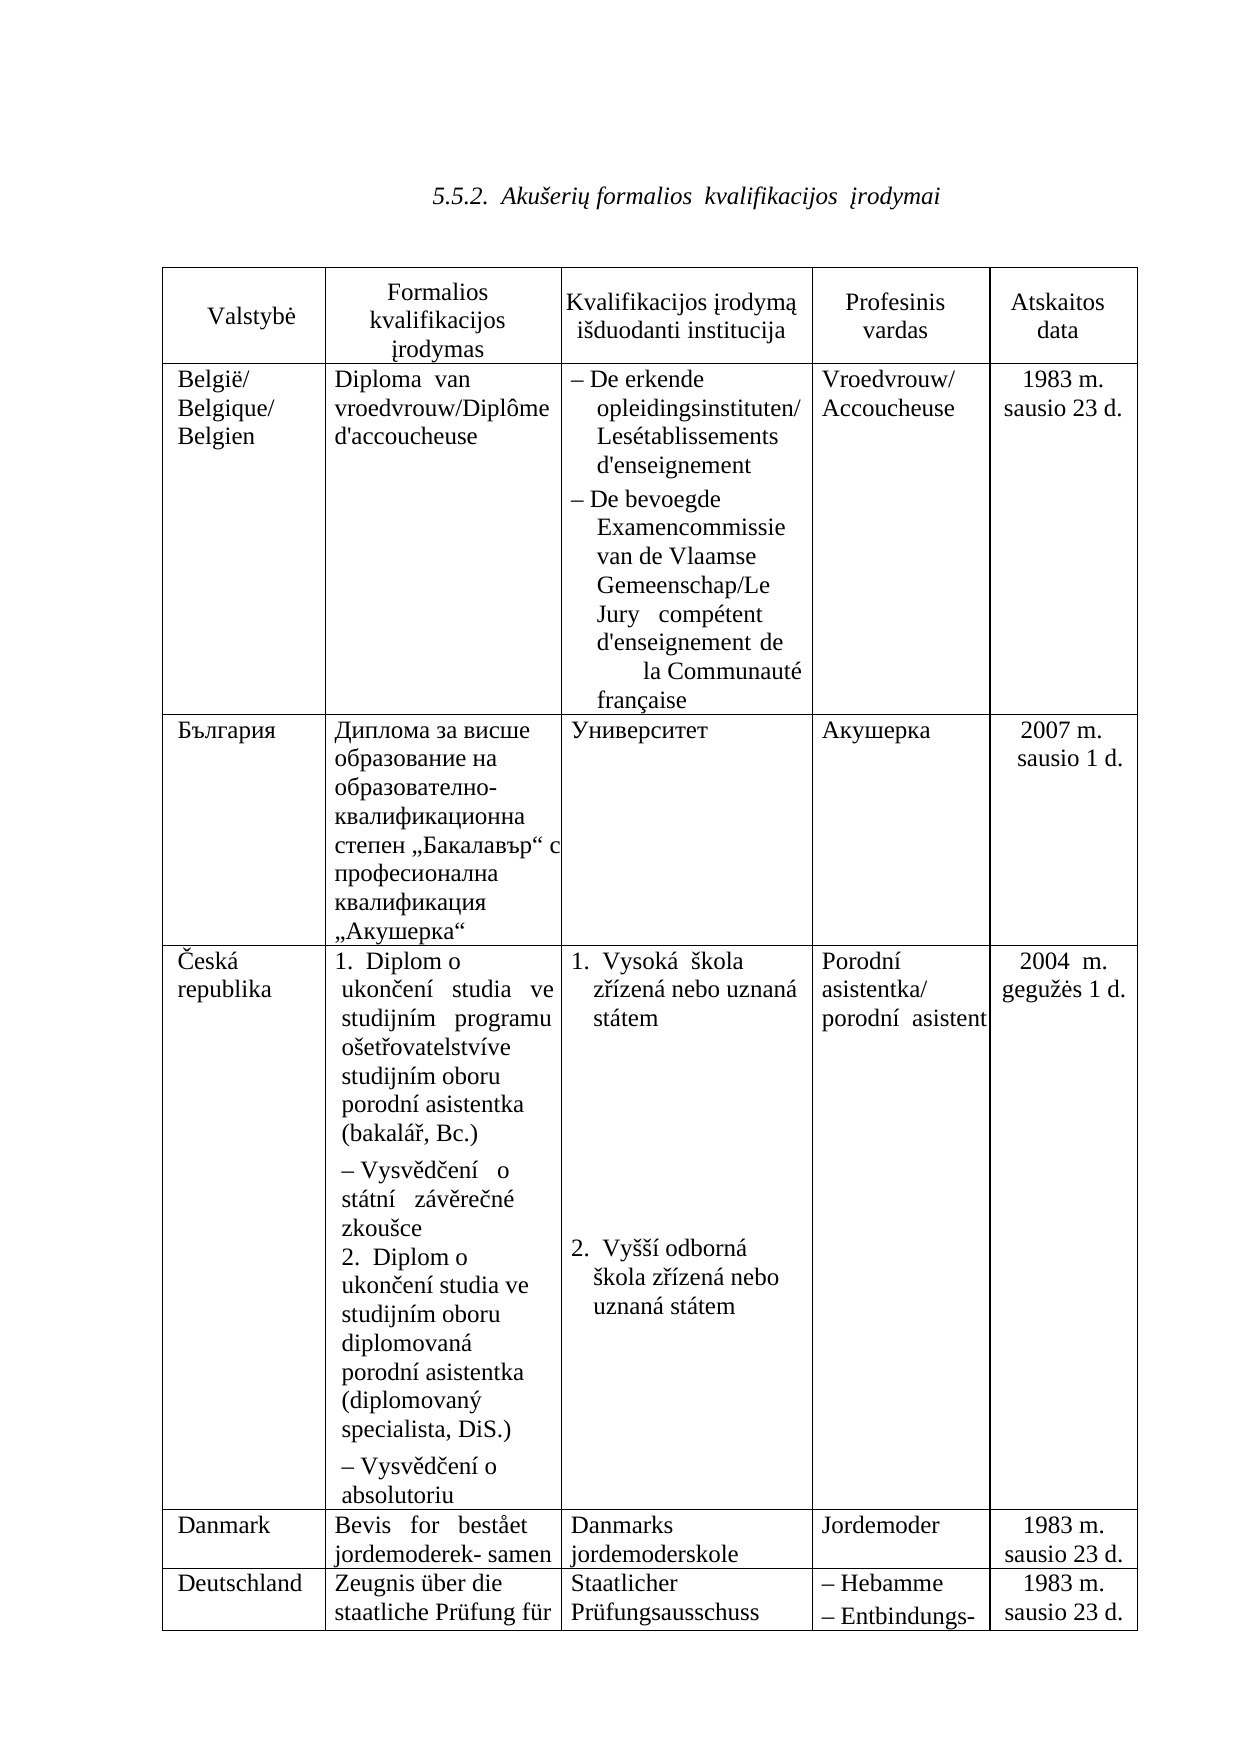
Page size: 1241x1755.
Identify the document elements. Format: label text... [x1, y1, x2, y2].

table_cell Диплома за висше образование на образователно-квалификационна степен „Бакалавър“ с професионална квалификация „Акушерка“ [326, 715, 561, 945]
table_cell 2007 m. sausio 1 d. [991, 715, 1137, 945]
table_cell – De erkende opleidingsinstituten/Lesétablissements d'enseignement – De bevoegde Examencommissie van de Vlaamse Gemeenschap/Le Jury compétent d'enseignement de la Communauté française [562, 364, 812, 714]
table_cell Porodní asistentka/ porodní asistent [813, 946, 989, 1509]
table_cell 1. Diplom o ukončení studia ve studijním programu ošetřovatelstvíve studijním oboru porodní asistentka (bakalář, Bc.) – Vysvědčení o státní závěrečné zkoušce 2. Diplom o ukončení studia ve studijním oboru diplomovaná porodní asistentka (diplomovaný specialista, DiS.) – Vysvědčení o absolutoriu [326, 946, 561, 1509]
table_cell 1983 m. sausio 23 d. [991, 364, 1137, 714]
table_cell Danmark [163, 1510, 325, 1567]
table_cell 2004 m. gegužės 1 d. [991, 946, 1137, 1509]
table_cell Deutschland [163, 1569, 325, 1629]
table_cell Staatlicher Prüfungsausschuss [562, 1569, 812, 1629]
table_cell België/ Belgique/ Belgien [163, 364, 325, 714]
table_cell Vroedvrouw/ Accoucheuse [813, 364, 989, 714]
table_cell Danmarks jordemoderskole [562, 1510, 812, 1567]
table_cell Jordemoder [813, 1510, 989, 1567]
table_cell България [163, 715, 325, 945]
table_cell Bevis for bestået jordemoderek- samen [326, 1510, 561, 1567]
table_header Profesinis vardas [813, 268, 989, 363]
table_cell 1. Vysoká škola zřízená nebo uznaná státem 2. Vyšší odborná škola zřízená nebo uznaná státem [562, 946, 812, 1509]
table_cell Акушеркa [813, 715, 989, 945]
table_cell – Hebamme – Entbindungs- [813, 1569, 989, 1629]
table_header Formalios kvalifikacijos įrodymas [326, 268, 561, 363]
table_cell Česká republika [163, 946, 325, 1509]
table_cell Zeugnis über die staatliche Prüfung für [326, 1569, 561, 1629]
table_header Kvalifikacijos įrodymą išduodanti institucija [562, 268, 812, 363]
table_cell Университет [562, 715, 812, 945]
table_cell Diploma van vroedvrouw/Diplôme d'accoucheuse [326, 364, 561, 714]
text 5.5.2. Akušerių formalios kvalifikacijos įrodymai [251, 181, 1124, 210]
table_cell 1983 m. sausio 23 d. [991, 1510, 1137, 1567]
table_header Atskaitos data [991, 268, 1137, 363]
table_cell 1983 m. sausio 23 d. [991, 1569, 1137, 1629]
table_header Valstybė [163, 268, 325, 363]
